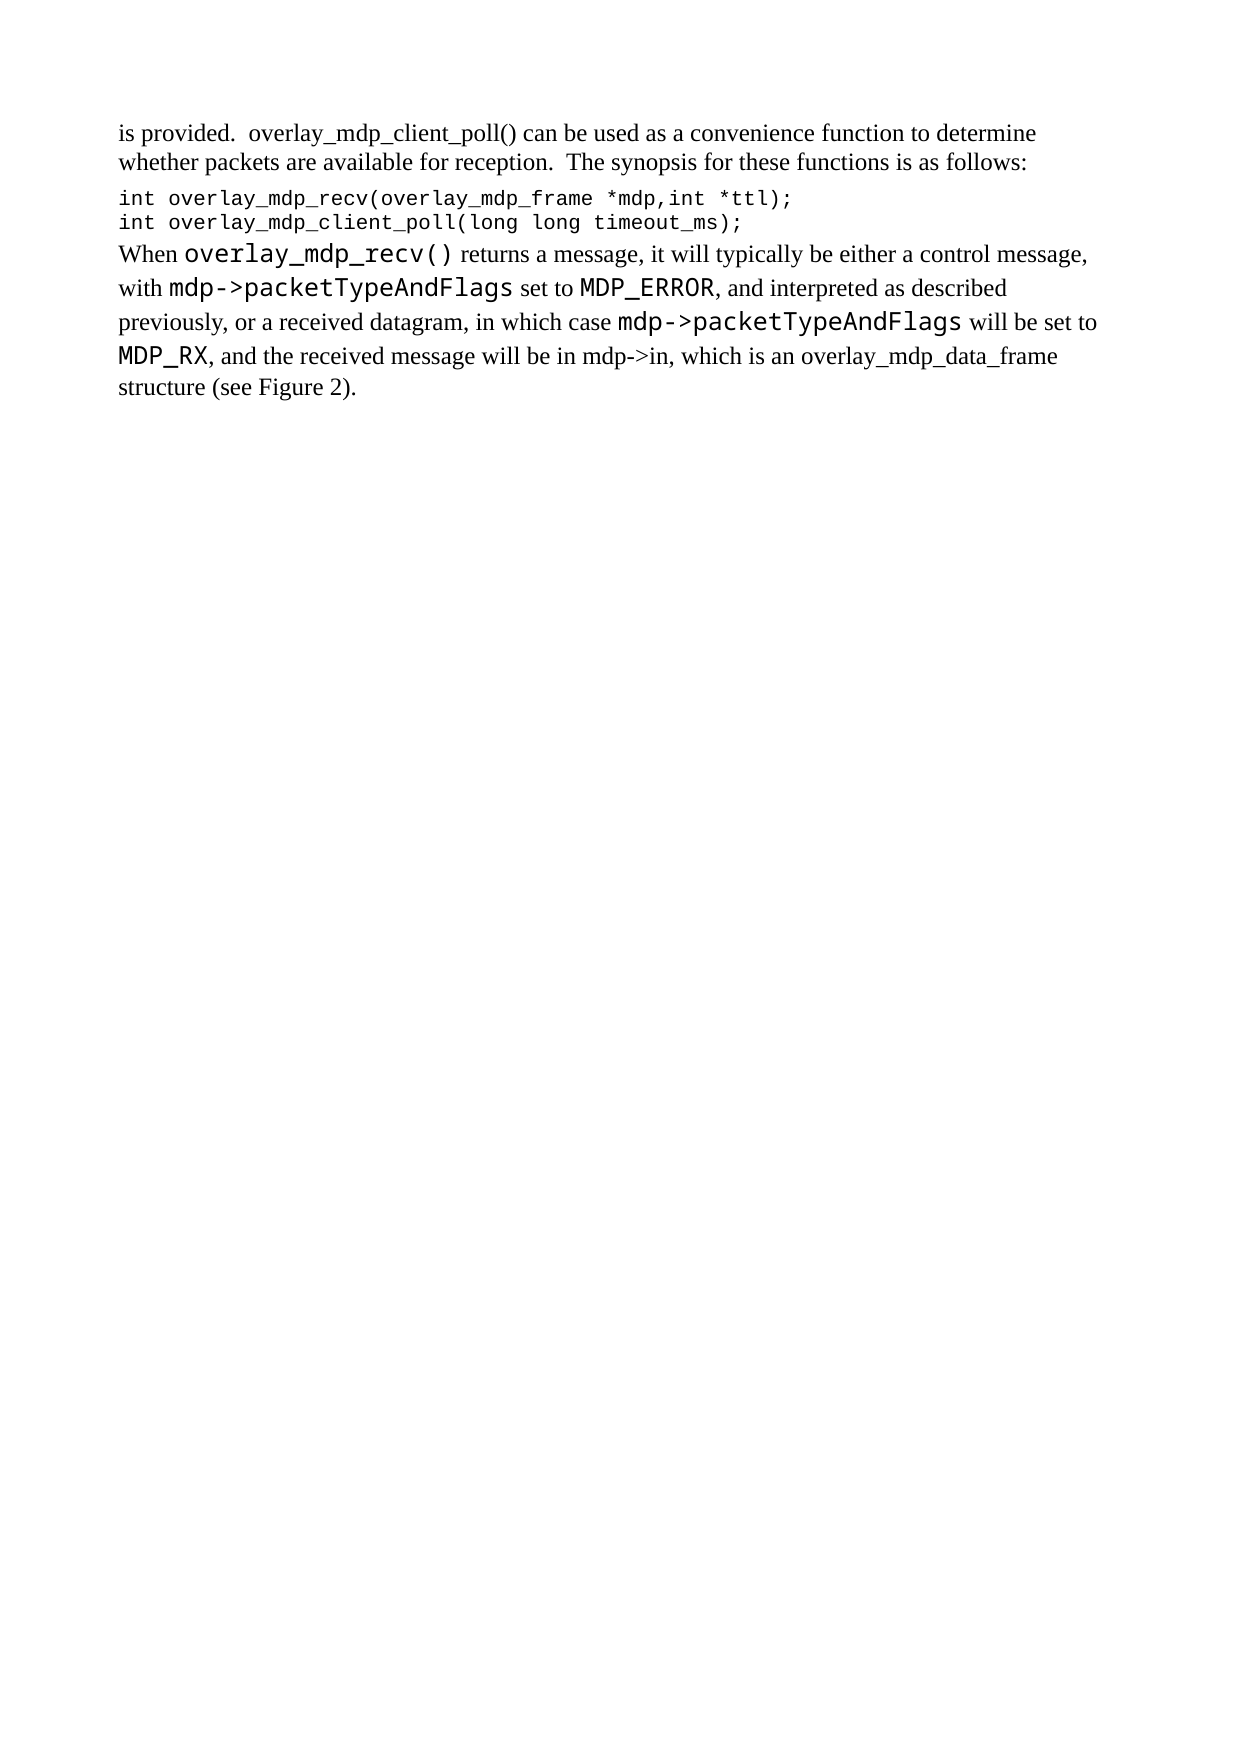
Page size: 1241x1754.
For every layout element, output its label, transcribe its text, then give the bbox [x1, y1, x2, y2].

text When overlay_mdp_recv() returns a message, it will typically be either a control message, with mdp->packetTypeAndFlags set to MDP_ERROR, and interpreted as described previously, or a received datagram, in which case mdp->packetTypeAndFlags will be set to MDP_RX, and the received message will be in mdp->in, which is an overlay_mdp_data_frame structure (see Figure 2). [118, 235, 1122, 400]
text is provided. overlay_mdp_client_poll() can be used as a convenience function to determine whether packets are available for reception. The synopsis for these functions is as follows: [118, 118, 1122, 176]
text int overlay_mdp_client_poll(long long timeout_ms); [118, 212, 1122, 235]
text int overlay_mdp_recv(overlay_mdp_frame *mdp,int *ttl); [118, 188, 1122, 212]
